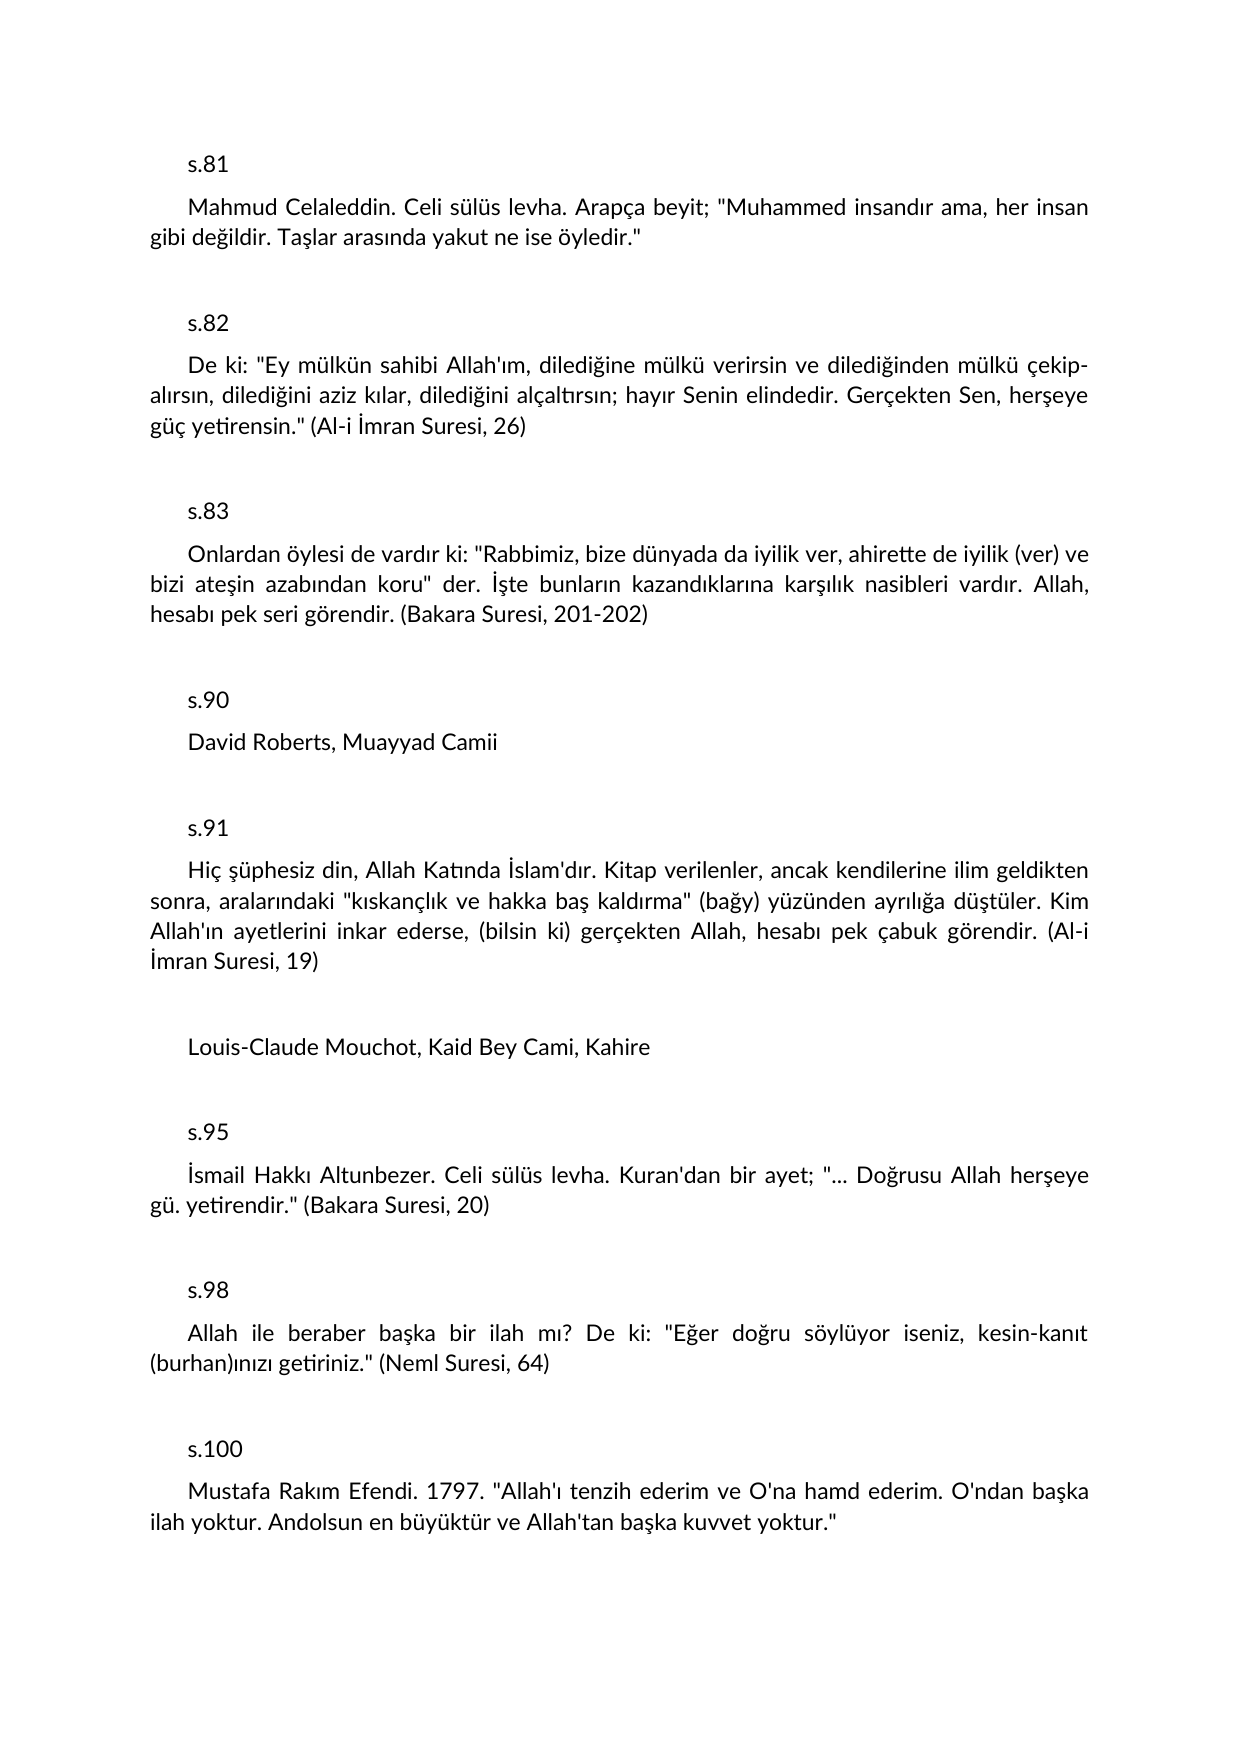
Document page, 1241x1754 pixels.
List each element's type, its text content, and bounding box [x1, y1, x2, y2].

text Allah ile beraber başka bir ilah mı? De ki: "Eğer doğru söylüyor iseniz, kesin-kanıt (burhan)ınızı getiriniz." (Neml Suresi, 64) [150, 1319, 1090, 1376]
text s.100 [150, 1434, 1090, 1462]
text Onlardan öylesi de vardır ki: "Rabbimiz, bize dünyada da iyilik ver, ahirette de iyilik (ver) ve bizi ateşin azabından koru" der. İşte bunların kazandıklarına karşılık nasibleri vardır. Allah, hesabı pek seri görendir. (Bakara Suresi, 201-202) [150, 539, 1090, 627]
text s.81 [150, 150, 1090, 177]
text Louis-Claude Mouchot, Kaid Bey Cami, Kahire [150, 1032, 1090, 1060]
text Mustafa Rakım Efendi. 1797. "Allah'ı tenzih ederim ve O'na hamd ederim. O'ndan başka ilah yoktur. Andolsun en büyüktür ve Allah'tan başka kuvvet yoktur." [150, 1477, 1090, 1535]
text İsmail Hakkı Altunbezer. Celi sülüs levha. Kuran'dan bir ayet; "... Doğrusu Allah herşeye gü. yetirendir." (Bakara Suresi, 20) [150, 1160, 1090, 1218]
text s.98 [150, 1276, 1090, 1303]
text Hiç şüphesiz din, Allah Katında İslam'dır. Kitap verilenler, ancak kendilerine ilim geldikten sonra, aralarındaki "kıskançlık ve hakka baş kaldırma" (bağy) yüzünden ayrılığa düştüler. Kim Allah'ın ayetlerini inkar ederse, (bilsin ki) gerçekten Allah, hesabı pek çabuk görendir. (Al-i İmran Suresi, 19) [150, 856, 1090, 974]
text Mahmud Celaleddin. Celi sülüs levha. Arapça beyit; "Muhammed insandır ama, her insan gibi değildir. Taşlar arasında yakut ne ise öyledir." [150, 193, 1090, 250]
text s.90 [150, 685, 1090, 713]
text s.95 [150, 1118, 1090, 1145]
text s.83 [150, 497, 1090, 524]
text s.82 [150, 308, 1090, 336]
text David Roberts, Muayyad Camii [150, 728, 1090, 756]
text De ki: "Ey mülkün sahibi Allah'ım, dilediğine mülkü verirsin ve dilediğinden mülkü çekip-alırsın, dilediğini aziz kılar, dilediğini alçaltırsın; hayır Senin elindedir. Gerçekten Sen, herşeye güç yetirensin." (Al-i İmran Suresi, 26) [150, 351, 1090, 439]
text s.91 [150, 813, 1090, 841]
